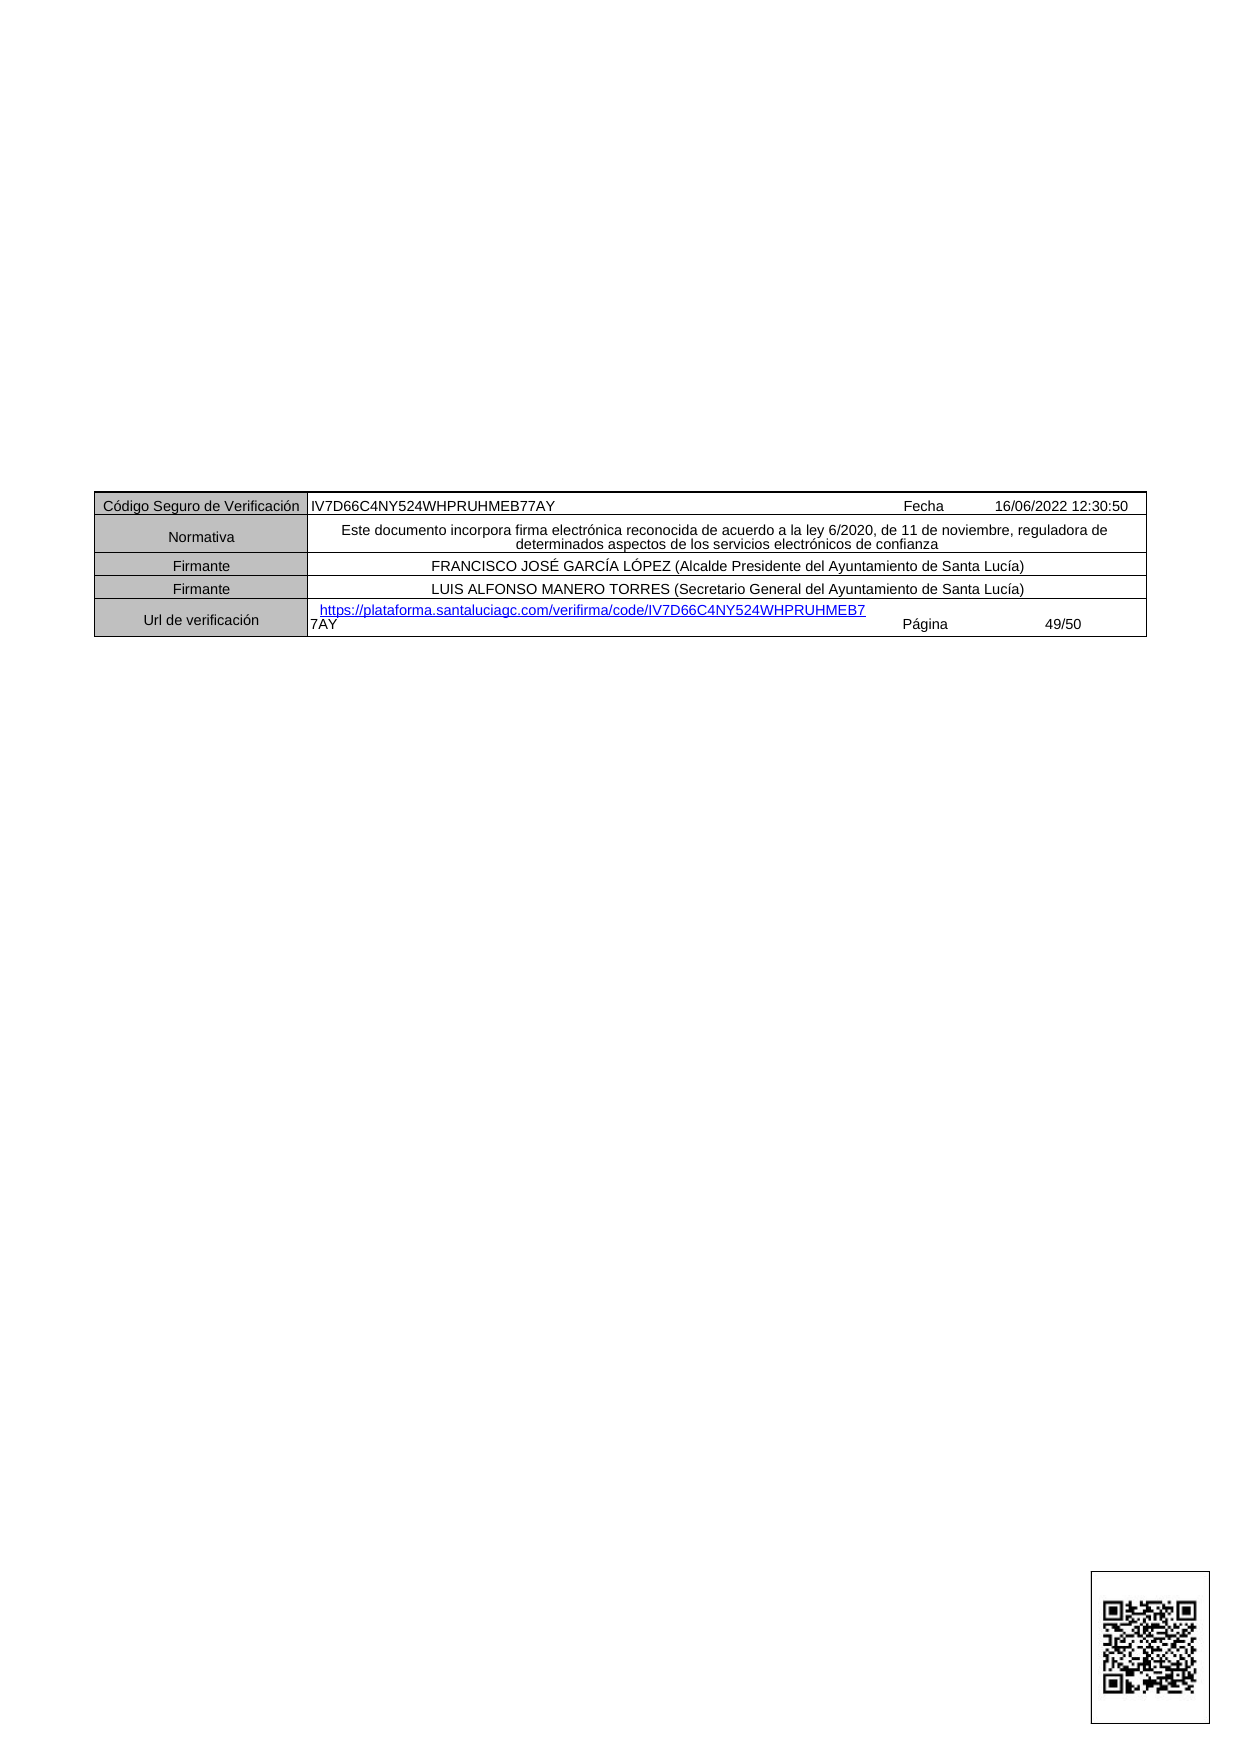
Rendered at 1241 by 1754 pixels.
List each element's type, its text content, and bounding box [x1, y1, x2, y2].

picture [1092, 1572, 1209, 1723]
table_cell FRANCISCO JOSÉ GARCÍA LÓPEZ (Alcalde Presidente del Ayuntamiento de Santa Lucía) [308, 553, 1146, 575]
table_cell LUIS ALFONSO MANERO TORRES (Secretario General del Ayuntamiento de Santa Lucía) [308, 576, 1146, 598]
table_cell Este documento incorpora firma electrónica reconocida de acuerdo a la ley 6/2020, de 11 de noviembre, reguladora de determinados aspectos de los servicios electrónicos de confianza [308, 515, 1146, 552]
table_header Código Seguro de Verificación [95, 493, 307, 514]
table_header IV7D66C4NY524WHPRUHMEB77AY Fecha 16/06/2022 12:30:50 [308, 493, 1146, 514]
table_cell Firmante [95, 576, 307, 598]
table_cell https://plataforma.santaluciagc.com/verifirma/code/IV7D66C4NY524WHPRUHMEB7 7AY Página 49/50 [308, 599, 1146, 636]
table_cell Firmante [95, 553, 307, 575]
table_cell Url de verificación [95, 599, 307, 636]
table_cell Normativa [95, 515, 307, 552]
